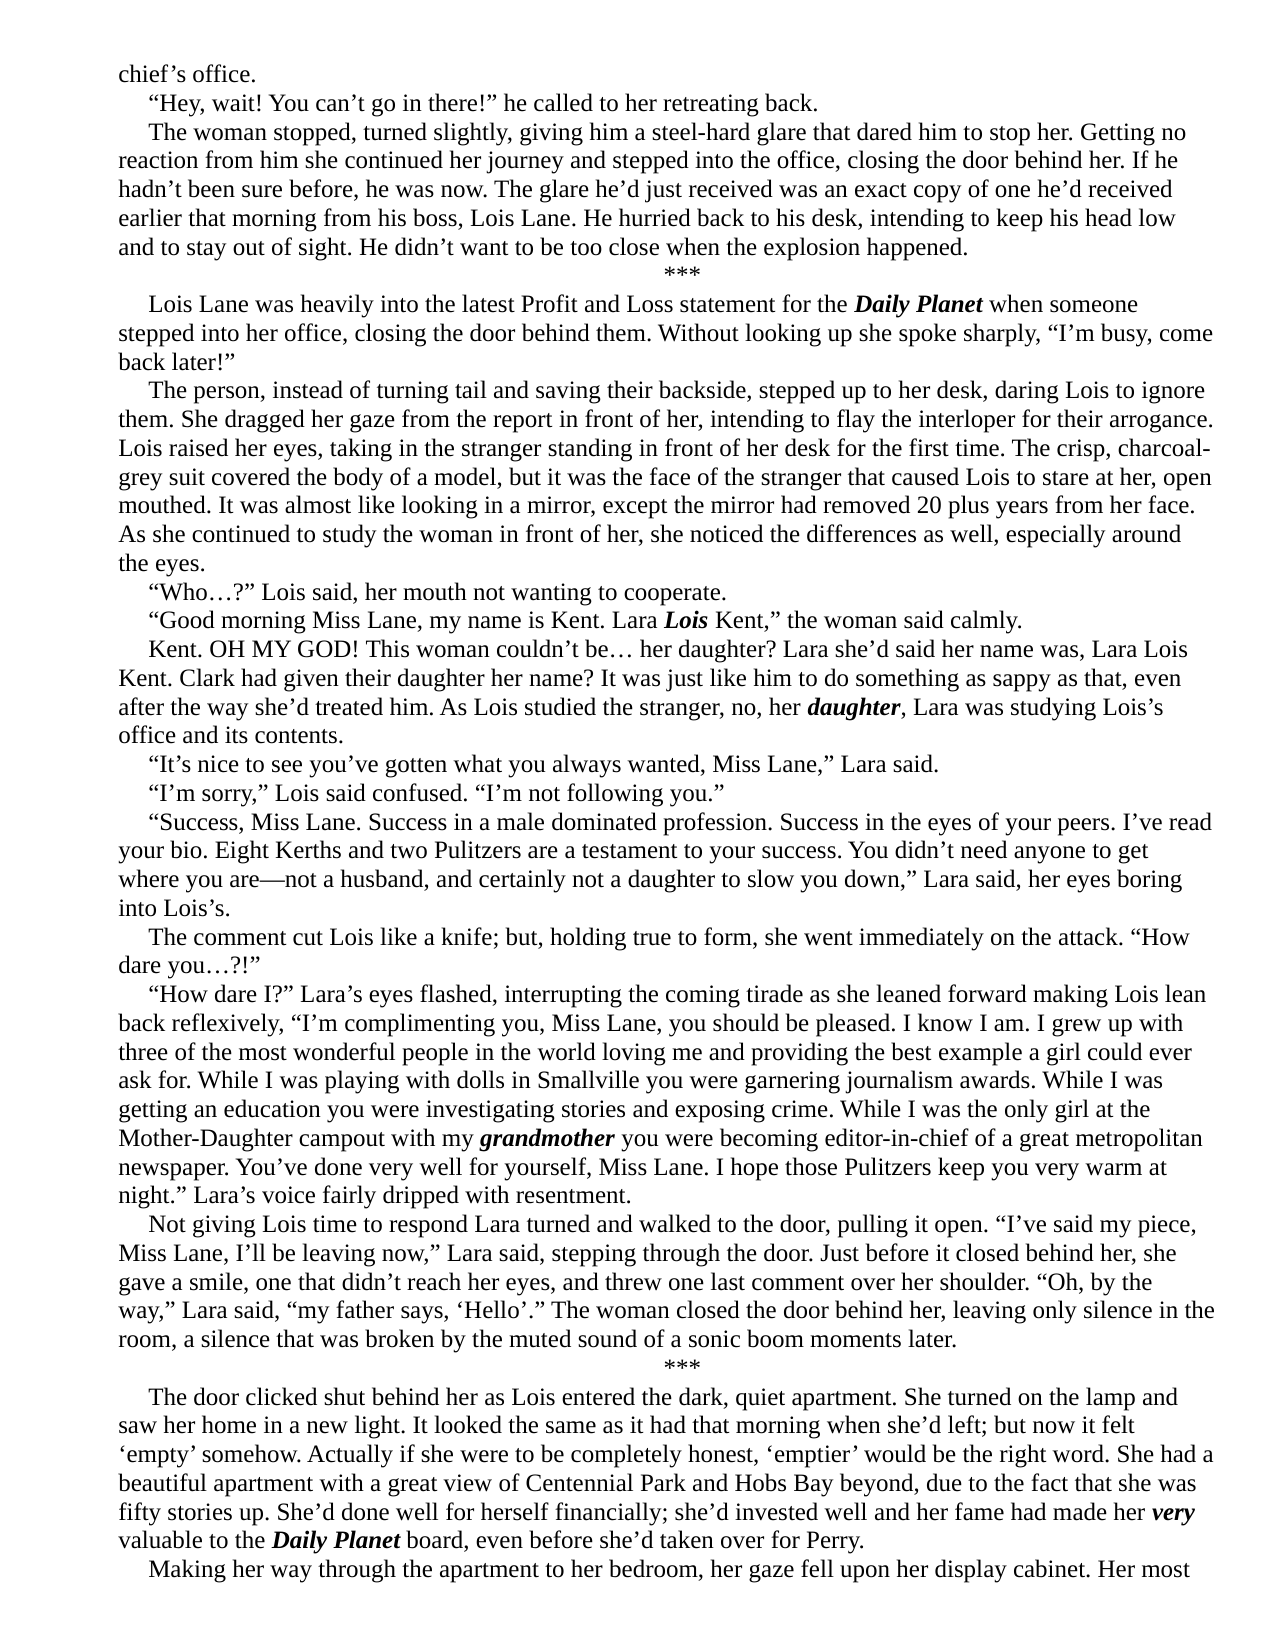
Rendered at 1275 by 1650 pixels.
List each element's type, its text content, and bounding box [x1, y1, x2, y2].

text “Who…?” Lois said, her mouth not wanting to cooperate. [118, 577, 1216, 605]
text “Hey, wait! You can’t go in there!” he called to her retreating back. [118, 88, 1216, 117]
text The comment cut Lois like a knife; but, holding true to form, she went immediately on the attack. “How dare you…?!” [118, 922, 1216, 979]
text The woman stopped, turned slightly, giving him a steel-hard glare that dared him to stop her. Getting no reaction from him she continued her journey and stepped into the office, closing the door behind her. If he hadn’t been sure before, he was now. The glare he’d just received was an exact copy of one he’d received earlier that morning from his boss, Lois Lane. He hurried back to his desk, intending to keep his head low and to stay out of sight. He didn’t want to be too close when the explosion happened. [118, 117, 1216, 260]
text Lois Lane was heavily into the latest Profit and Loss statement for the Daily Planet when someone stepped into her office, closing the door behind them. Without looking up she spoke sharply, “I’m busy, come back later!” [118, 289, 1216, 375]
text Not giving Lois time to respond Lara turned and walked to the door, pulling it open. “I’ve said my piece, Miss Lane, I’ll be leaving now,” Lara said, stepping through the door. Just before it closed behind her, she gave a smile, one that didn’t reach her eyes, and threw one last comment over her shoulder. “Oh, by the way,” Lara said, “my father says, ‘Hello’.” The woman closed the door behind her, leaving only silence in the room, a silence that was broken by the muted sound of a sonic boom moments later. [118, 1209, 1216, 1353]
text “Good morning Miss Lane, my name is Kent. Lara Lois Kent,” the woman said calmly. [118, 605, 1216, 634]
text “I’m sorry,” Lois said confused. “I’m not following you.” [118, 778, 1216, 807]
text “Success, Miss Lane. Success in a male dominated profession. Success in the eyes of your peers. I’ve read your bio. Eight Kerths and two Pulitzers are a testament to your success. You didn’t need anyone to get where you are—not a husband, and certainly not a daughter to slow you down,” Lara said, her eyes boring into Lois’s. [118, 807, 1216, 922]
text Kent. OH MY GOD! This woman couldn’t be… her daughter? Lara she’d said her name was, Lara Lois Kent. Clark had given their daughter her name? It was just like him to do something as sappy as that, even after the way she’d treated him. As Lois studied the stranger, no, her daughter, Lara was studying Lois’s office and its contents. [118, 634, 1216, 749]
text chief’s office. [118, 59, 1216, 88]
text “It’s nice to see you’ve gotten what you always wanted, Miss Lane,” Lara said. [118, 749, 1216, 778]
text The door clicked shut behind her as Lois entered the dark, quiet apartment. She turned on the lamp and saw her home in a new light. It looked the same as it had that morning when she’d left; but now it felt ‘empty’ somehow. Actually if she were to be completely honest, ‘emptier’ would be the right word. She had a beautiful apartment with a great view of Centennial Park and Hobs Bay beyond, due to the fact that she was fifty stories up. She’d done well for herself financially; she’d invested well and her fame had made her very valuable to the Daily Planet board, even before she’d taken over for Perry. [118, 1382, 1216, 1554]
text “How dare I?” Lara’s eyes flashed, interrupting the coming tirade as she leaned forward making Lois lean back reflexively, “I’m complimenting you, Miss Lane, you should be pleased. I know I am. I grew up with three of the most wonderful people in the world loving me and providing the best example a girl could ever ask for. While I was playing with dolls in Smallville you were garnering journalism awards. While I was getting an education you were investigating stories and exposing crime. While I was the only girl at the Mother-Daughter campout with my grandmother you were becoming editor-in-chief of a great metropolitan newspaper. You’ve done very well for yourself, Miss Lane. I hope those Pulitzers keep you very warm at night.” Lara’s voice fairly dripped with resentment. [118, 979, 1216, 1209]
text The person, instead of turning tail and saving their backside, stepped up to her desk, daring Lois to ignore them. She dragged her gaze from the report in front of her, intending to flay the interloper for their arrogance. Lois raised her eyes, taking in the stranger standing in front of her desk for the first time. The crisp, charcoal-grey suit covered the body of a model, but it was the face of the stranger that caused Lois to stare at her, open mouthed. It was almost like looking in a mirror, except the mirror had removed 20 plus years from her face. As she continued to study the woman in front of her, she noticed the differences as well, especially around the eyes. [118, 375, 1216, 577]
text *** [118, 260, 1216, 289]
text Making her way through the apartment to her bedroom, her gaze fell upon her display cabinet. Her most [118, 1554, 1216, 1583]
text *** [118, 1353, 1216, 1382]
